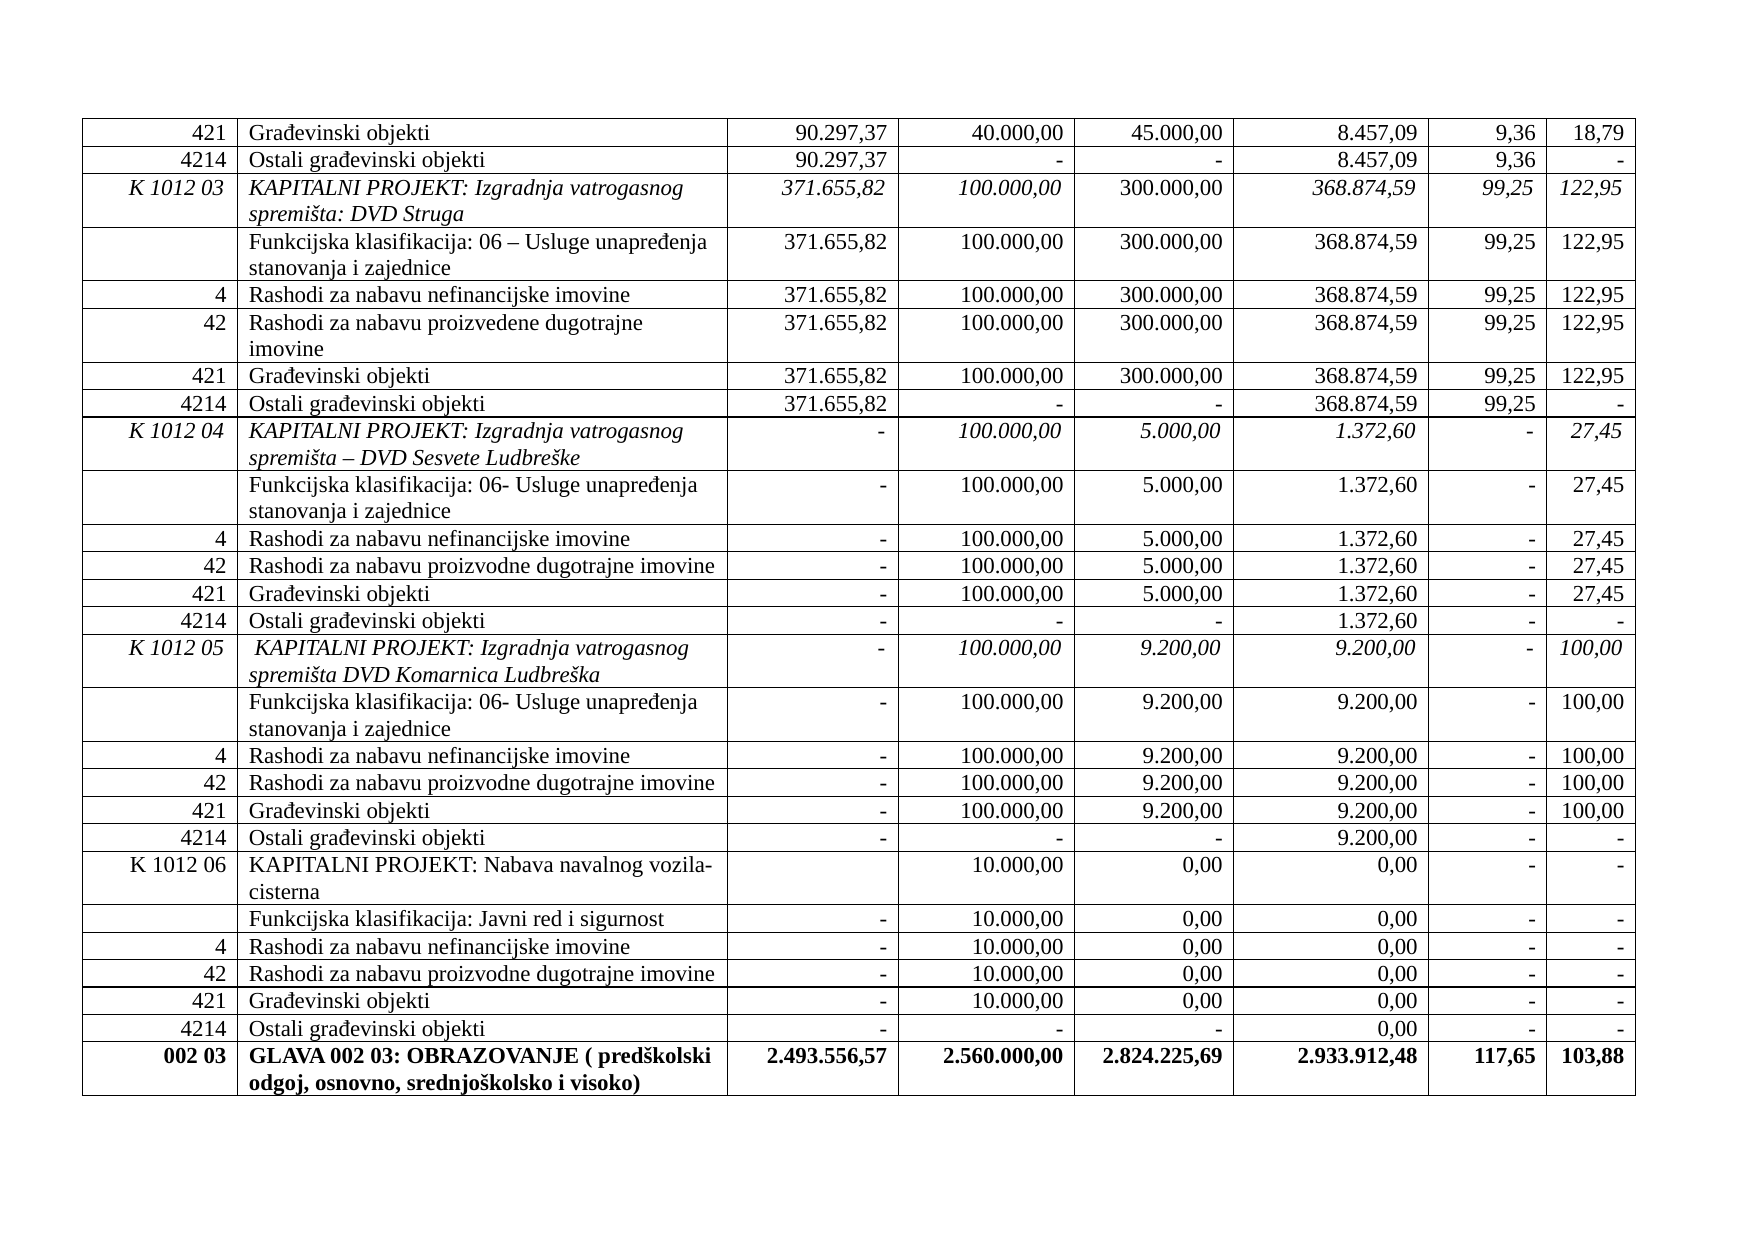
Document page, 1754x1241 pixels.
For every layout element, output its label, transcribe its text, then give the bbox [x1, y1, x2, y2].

table_cell 1.372,60 [1234, 580, 1428, 606]
table_cell - [728, 1015, 898, 1041]
table_cell 9.200,00 [1234, 824, 1428, 851]
table_cell - [1075, 147, 1233, 173]
table_cell 2.933.912,48 [1234, 1042, 1428, 1095]
table_cell 2.493.556,57 [728, 1042, 898, 1095]
table_cell 99,25 [1429, 390, 1546, 416]
table_cell 5.000,00 [1075, 525, 1233, 551]
table_cell 300.000,00 [1075, 309, 1233, 362]
table_cell 90.297,37 [728, 119, 898, 146]
table_cell 100.000,00 [899, 552, 1074, 579]
table_cell - [728, 418, 898, 470]
table_cell 122,95 [1547, 228, 1635, 280]
table_cell 42 [83, 960, 237, 986]
table_cell 99,25 [1429, 228, 1546, 280]
table_cell 1.372,60 [1234, 471, 1428, 524]
table_cell 42 [83, 552, 237, 579]
table_cell - [1547, 852, 1635, 904]
table_cell Ostali građevinski objekti [238, 824, 727, 851]
table_cell Funkcijska klasifikacija: Javni red i sigurnost [238, 905, 727, 932]
table_cell 002 03 [83, 1042, 237, 1095]
table_cell [83, 905, 237, 932]
table_cell 100.000,00 [899, 281, 1074, 308]
table_cell 371.655,82 [728, 228, 898, 280]
table_cell - [728, 552, 898, 579]
table_cell 99,25 [1429, 174, 1546, 227]
table_cell 10.000,00 [899, 933, 1074, 959]
table_cell - [1547, 905, 1635, 932]
table_cell KAPITALNI PROJEKT: Izgradnja vatrogasnog spremišta – DVD Sesvete Ludbreške [238, 418, 727, 470]
table_cell 421 [83, 580, 237, 606]
table_cell 0,00 [1234, 933, 1428, 959]
table_cell 42 [83, 309, 237, 362]
table_cell - [1547, 1015, 1635, 1041]
table_cell Rashodi za nabavu proizvodne dugotrajne imovine [238, 960, 727, 986]
table_cell [83, 688, 237, 741]
table_cell 371.655,82 [728, 390, 898, 416]
table_cell 0,00 [1075, 905, 1233, 932]
table_cell 4 [83, 933, 237, 959]
table_cell KAPITALNI PROJEKT: Nabava navalnog vozila- cisterna [238, 852, 727, 904]
table_cell 10.000,00 [899, 960, 1074, 986]
table_cell 100.000,00 [899, 363, 1074, 389]
table_cell - [728, 824, 898, 851]
table_cell 100,00 [1547, 797, 1635, 823]
table_cell - [1429, 769, 1546, 796]
table_cell Rashodi za nabavu proizvedene dugotrajne imovine [238, 309, 727, 362]
table_cell 1.372,60 [1234, 552, 1428, 579]
table_cell KAPITALNI PROJEKT: Izgradnja vatrogasnog spremišta DVD Komarnica Ludbreška [238, 635, 727, 687]
table_cell - [1429, 742, 1546, 768]
table_cell 300.000,00 [1075, 174, 1233, 227]
table_cell - [1429, 635, 1546, 687]
table_cell Funkcijska klasifikacija: 06 – Usluge unapređenja stanovanja i zajednice [238, 228, 727, 280]
table_cell - [728, 688, 898, 741]
table_cell 100.000,00 [899, 742, 1074, 768]
table_cell 8.457,09 [1234, 119, 1428, 146]
table_cell - [728, 607, 898, 633]
table_cell [83, 228, 237, 280]
table_cell 9.200,00 [1234, 797, 1428, 823]
table_cell 100.000,00 [899, 525, 1074, 551]
table_cell - [899, 390, 1074, 416]
table_cell - [1547, 147, 1635, 173]
table_cell 421 [83, 363, 237, 389]
table_cell 368.874,59 [1234, 390, 1428, 416]
table_cell 100.000,00 [899, 228, 1074, 280]
table_cell 421 [83, 119, 237, 146]
table_cell - [728, 742, 898, 768]
table_cell K 1012 04 [83, 418, 237, 470]
table_cell 117,65 [1429, 1042, 1546, 1095]
table_cell - [728, 471, 898, 524]
table_cell - [728, 905, 898, 932]
table_cell 9.200,00 [1075, 797, 1233, 823]
table_cell 4214 [83, 147, 237, 173]
table_cell 5.000,00 [1075, 552, 1233, 579]
table_cell 5.000,00 [1075, 471, 1233, 524]
table_cell Rashodi za nabavu nefinancijske imovine [238, 742, 727, 768]
table_cell 100.000,00 [899, 797, 1074, 823]
table_cell Rashodi za nabavu proizvodne dugotrajne imovine [238, 552, 727, 579]
table_cell 371.655,82 [728, 281, 898, 308]
table_cell 1.372,60 [1234, 418, 1428, 470]
table_cell 300.000,00 [1075, 281, 1233, 308]
table_cell - [1547, 824, 1635, 851]
table_cell - [1075, 390, 1233, 416]
table_cell - [899, 824, 1074, 851]
table_cell - [728, 769, 898, 796]
table_cell Funkcijska klasifikacija: 06- Usluge unapređenja stanovanja i zajednice [238, 471, 727, 524]
table_cell 0,00 [1234, 1015, 1428, 1041]
table_cell Ostali građevinski objekti [238, 390, 727, 416]
table_cell - [1547, 988, 1635, 1014]
table_cell - [1429, 852, 1546, 904]
table_cell - [899, 607, 1074, 633]
table_cell K 1012 05 [83, 635, 237, 687]
table_cell Ostali građevinski objekti [238, 1015, 727, 1041]
table_cell - [1429, 824, 1546, 851]
table_cell - [1547, 933, 1635, 959]
table_cell 371.655,82 [728, 363, 898, 389]
table_cell - [1547, 960, 1635, 986]
table_cell 300.000,00 [1075, 228, 1233, 280]
table_cell 1.372,60 [1234, 525, 1428, 551]
table_cell 100,00 [1547, 769, 1635, 796]
table_cell 100.000,00 [899, 635, 1074, 687]
table_cell - [1429, 552, 1546, 579]
table_cell 8.457,09 [1234, 147, 1428, 173]
table_cell 4 [83, 281, 237, 308]
table_cell 100.000,00 [899, 580, 1074, 606]
table_cell K 1012 06 [83, 852, 237, 904]
table_cell Rashodi za nabavu nefinancijske imovine [238, 525, 727, 551]
table_cell 0,00 [1075, 988, 1233, 1014]
table_cell - [1547, 607, 1635, 633]
table_cell 10.000,00 [899, 852, 1074, 904]
table_cell 368.874,59 [1234, 309, 1428, 362]
table_cell - [728, 960, 898, 986]
table_cell 18,79 [1547, 119, 1635, 146]
table_cell 99,25 [1429, 309, 1546, 362]
table_cell - [1547, 390, 1635, 416]
table_cell - [1429, 1015, 1546, 1041]
table_cell 9,36 [1429, 119, 1546, 146]
table_cell 9,36 [1429, 147, 1546, 173]
table_cell 27,45 [1547, 525, 1635, 551]
table_cell K 1012 03 [83, 174, 237, 227]
table_cell Građevinski objekti [238, 580, 727, 606]
table_cell 4214 [83, 607, 237, 633]
table_cell 100,00 [1547, 688, 1635, 741]
table_cell 0,00 [1075, 960, 1233, 986]
table_cell - [1429, 688, 1546, 741]
table_cell 9.200,00 [1234, 635, 1428, 687]
table_cell - [728, 525, 898, 551]
table_cell - [1429, 418, 1546, 470]
table_cell 368.874,59 [1234, 174, 1428, 227]
table_cell 0,00 [1075, 933, 1233, 959]
table_cell 9.200,00 [1234, 769, 1428, 796]
table_cell 5.000,00 [1075, 418, 1233, 470]
table_cell - [1075, 1015, 1233, 1041]
table_cell 122,95 [1547, 174, 1635, 227]
table_cell 27,45 [1547, 580, 1635, 606]
table_cell - [728, 988, 898, 1014]
table_cell - [1429, 988, 1546, 1014]
table_cell 122,95 [1547, 363, 1635, 389]
table_cell 9.200,00 [1075, 769, 1233, 796]
table_cell 42 [83, 769, 237, 796]
table_cell - [899, 1015, 1074, 1041]
table_cell 122,95 [1547, 309, 1635, 362]
table_cell 4214 [83, 1015, 237, 1041]
table_cell - [728, 635, 898, 687]
table_cell 421 [83, 797, 237, 823]
table_cell 100.000,00 [899, 471, 1074, 524]
table_cell 4 [83, 742, 237, 768]
table_cell 9.200,00 [1234, 742, 1428, 768]
table_cell [83, 471, 237, 524]
table_cell - [899, 147, 1074, 173]
table_cell 421 [83, 988, 237, 1014]
table_cell Funkcijska klasifikacija: 06- Usluge unapređenja stanovanja i zajednice [238, 688, 727, 741]
table_cell 40.000,00 [899, 119, 1074, 146]
table_cell GLAVA 002 03: OBRAZOVANJE ( predškolski odgoj, osnovno, srednjoškolsko i visoko) [238, 1042, 727, 1095]
table_cell 10.000,00 [899, 905, 1074, 932]
table_cell Ostali građevinski objekti [238, 607, 727, 633]
table_cell 122,95 [1547, 281, 1635, 308]
table_cell KAPITALNI PROJEKT: Izgradnja vatrogasnog spremišta: DVD Struga [238, 174, 727, 227]
table_cell 368.874,59 [1234, 228, 1428, 280]
table_cell 1.372,60 [1234, 607, 1428, 633]
table_cell - [1429, 960, 1546, 986]
table_cell Građevinski objekti [238, 119, 727, 146]
table_cell Građevinski objekti [238, 988, 727, 1014]
table_cell - [1075, 607, 1233, 633]
table_cell 300.000,00 [1075, 363, 1233, 389]
table_cell 368.874,59 [1234, 281, 1428, 308]
table_cell 9.200,00 [1075, 742, 1233, 768]
table_cell 2.560.000,00 [899, 1042, 1074, 1095]
table_cell 100.000,00 [899, 174, 1074, 227]
table_cell 100.000,00 [899, 769, 1074, 796]
table_cell 4214 [83, 824, 237, 851]
table_cell - [1075, 824, 1233, 851]
table_cell - [1429, 471, 1546, 524]
table_cell 100,00 [1547, 742, 1635, 768]
table_cell 45.000,00 [1075, 119, 1233, 146]
table_cell 0,00 [1234, 988, 1428, 1014]
table_cell Rashodi za nabavu nefinancijske imovine [238, 281, 727, 308]
table_cell 99,25 [1429, 281, 1546, 308]
table_cell 9.200,00 [1234, 688, 1428, 741]
table_cell 103,88 [1547, 1042, 1635, 1095]
table_cell 2.824.225,69 [1075, 1042, 1233, 1095]
table_cell Građevinski objekti [238, 797, 727, 823]
table_cell 100.000,00 [899, 418, 1074, 470]
table_cell 9.200,00 [1075, 688, 1233, 741]
table_cell - [1429, 905, 1546, 932]
table_cell - [728, 580, 898, 606]
table_cell 5.000,00 [1075, 580, 1233, 606]
table_cell 100.000,00 [899, 309, 1074, 362]
table_cell 368.874,59 [1234, 363, 1428, 389]
table_cell 4 [83, 525, 237, 551]
table_cell 99,25 [1429, 363, 1546, 389]
table_cell 371.655,82 [728, 309, 898, 362]
table_cell 0,00 [1234, 905, 1428, 932]
table_cell 10.000,00 [899, 988, 1074, 1014]
table_cell Građevinski objekti [238, 363, 727, 389]
table_cell - [1429, 525, 1546, 551]
table_cell 90.297,37 [728, 147, 898, 173]
table_cell [728, 852, 898, 904]
table_cell - [1429, 933, 1546, 959]
table_cell 27,45 [1547, 471, 1635, 524]
table_cell Rashodi za nabavu proizvodne dugotrajne imovine [238, 769, 727, 796]
table_cell 0,00 [1234, 960, 1428, 986]
table_cell 0,00 [1075, 852, 1233, 904]
table_cell 371.655,82 [728, 174, 898, 227]
table_cell - [1429, 607, 1546, 633]
table_cell 9.200,00 [1075, 635, 1233, 687]
table_cell Rashodi za nabavu nefinancijske imovine [238, 933, 727, 959]
table_cell 27,45 [1547, 552, 1635, 579]
table_cell 100,00 [1547, 635, 1635, 687]
table_cell 100.000,00 [899, 688, 1074, 741]
table_cell 27,45 [1547, 418, 1635, 470]
table_cell - [728, 933, 898, 959]
table_cell - [728, 797, 898, 823]
table_cell 4214 [83, 390, 237, 416]
table_cell 0,00 [1234, 852, 1428, 904]
table_cell - [1429, 797, 1546, 823]
table_cell - [1429, 580, 1546, 606]
table_cell Ostali građevinski objekti [238, 147, 727, 173]
